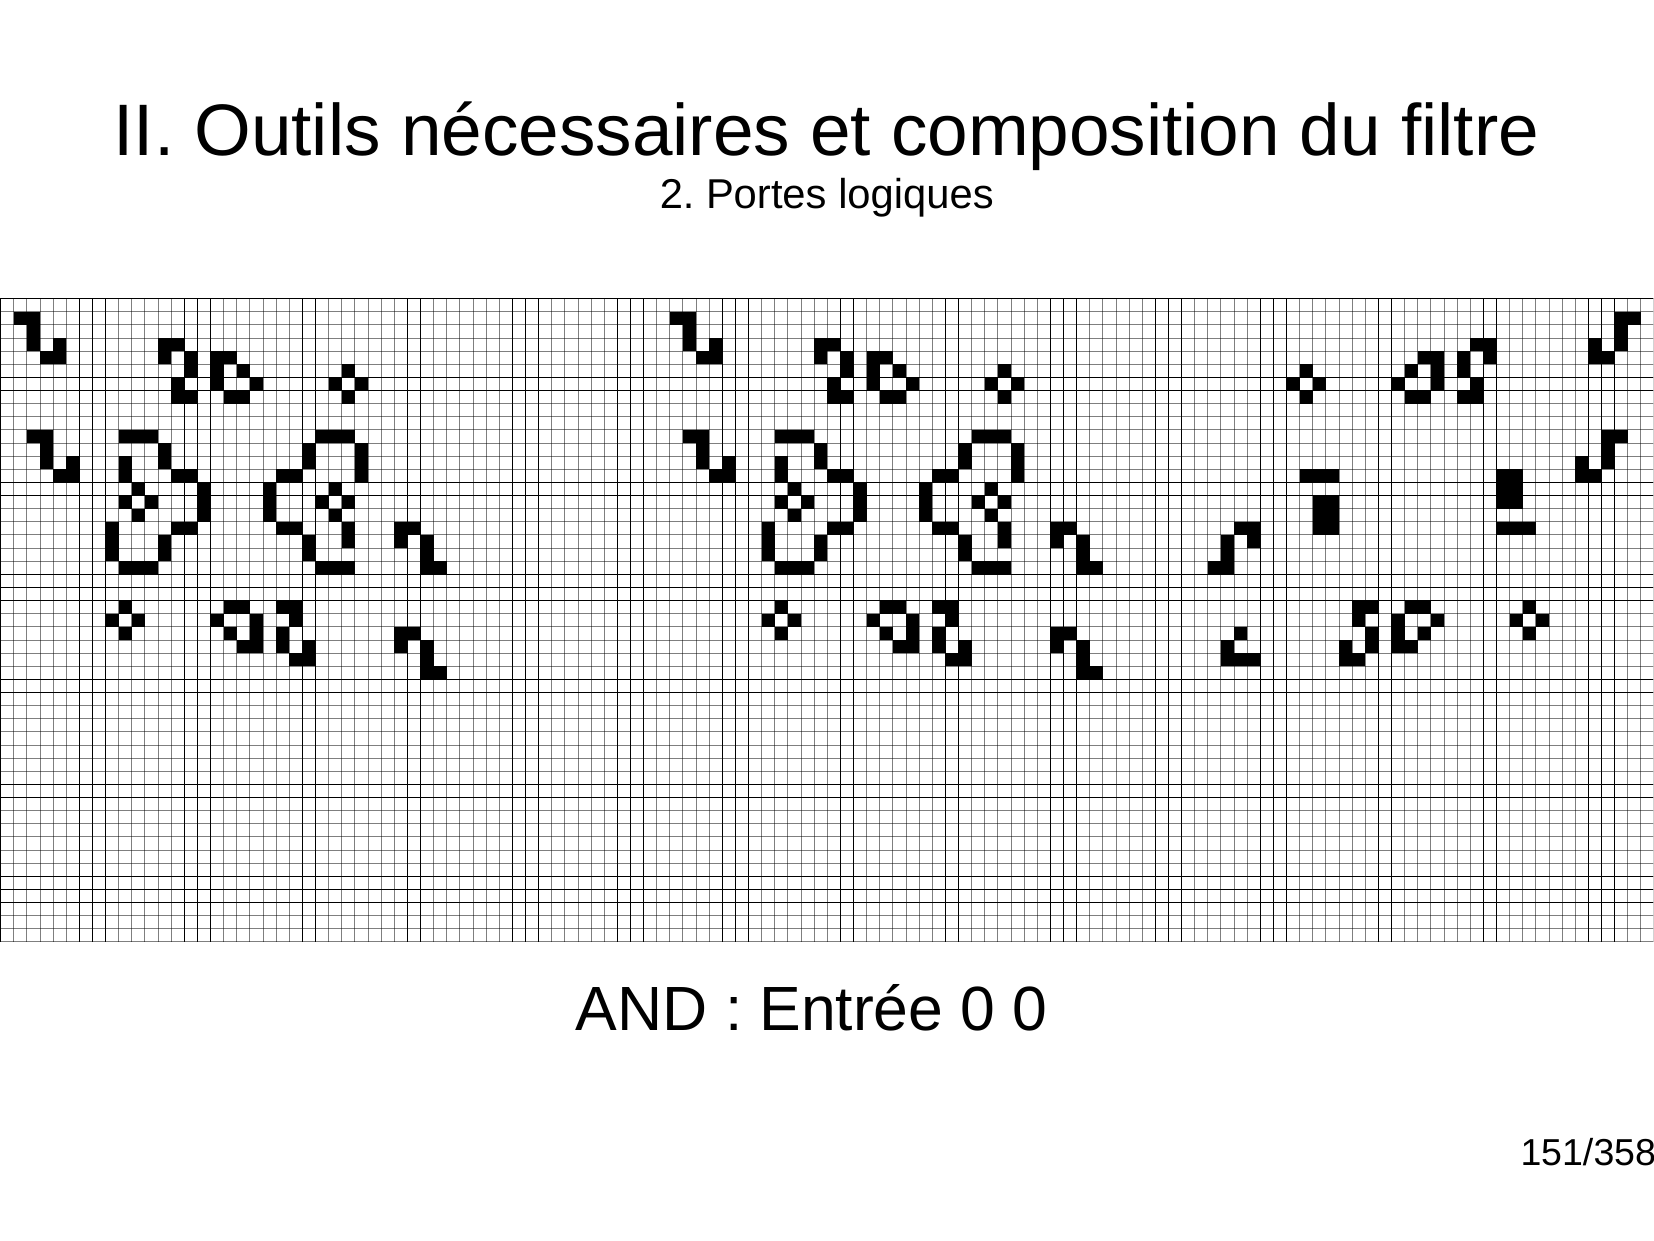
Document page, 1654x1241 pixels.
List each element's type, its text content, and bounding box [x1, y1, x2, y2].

text_box <number>/358 [1505, 1124, 1654, 1182]
text_box AND : Entrée 0 0 [561, 966, 1063, 1052]
picture [0, 298, 1654, 942]
title II. Outils nécessaires et composition du filtre 2. Portes logiques [82, 49, 1571, 257]
